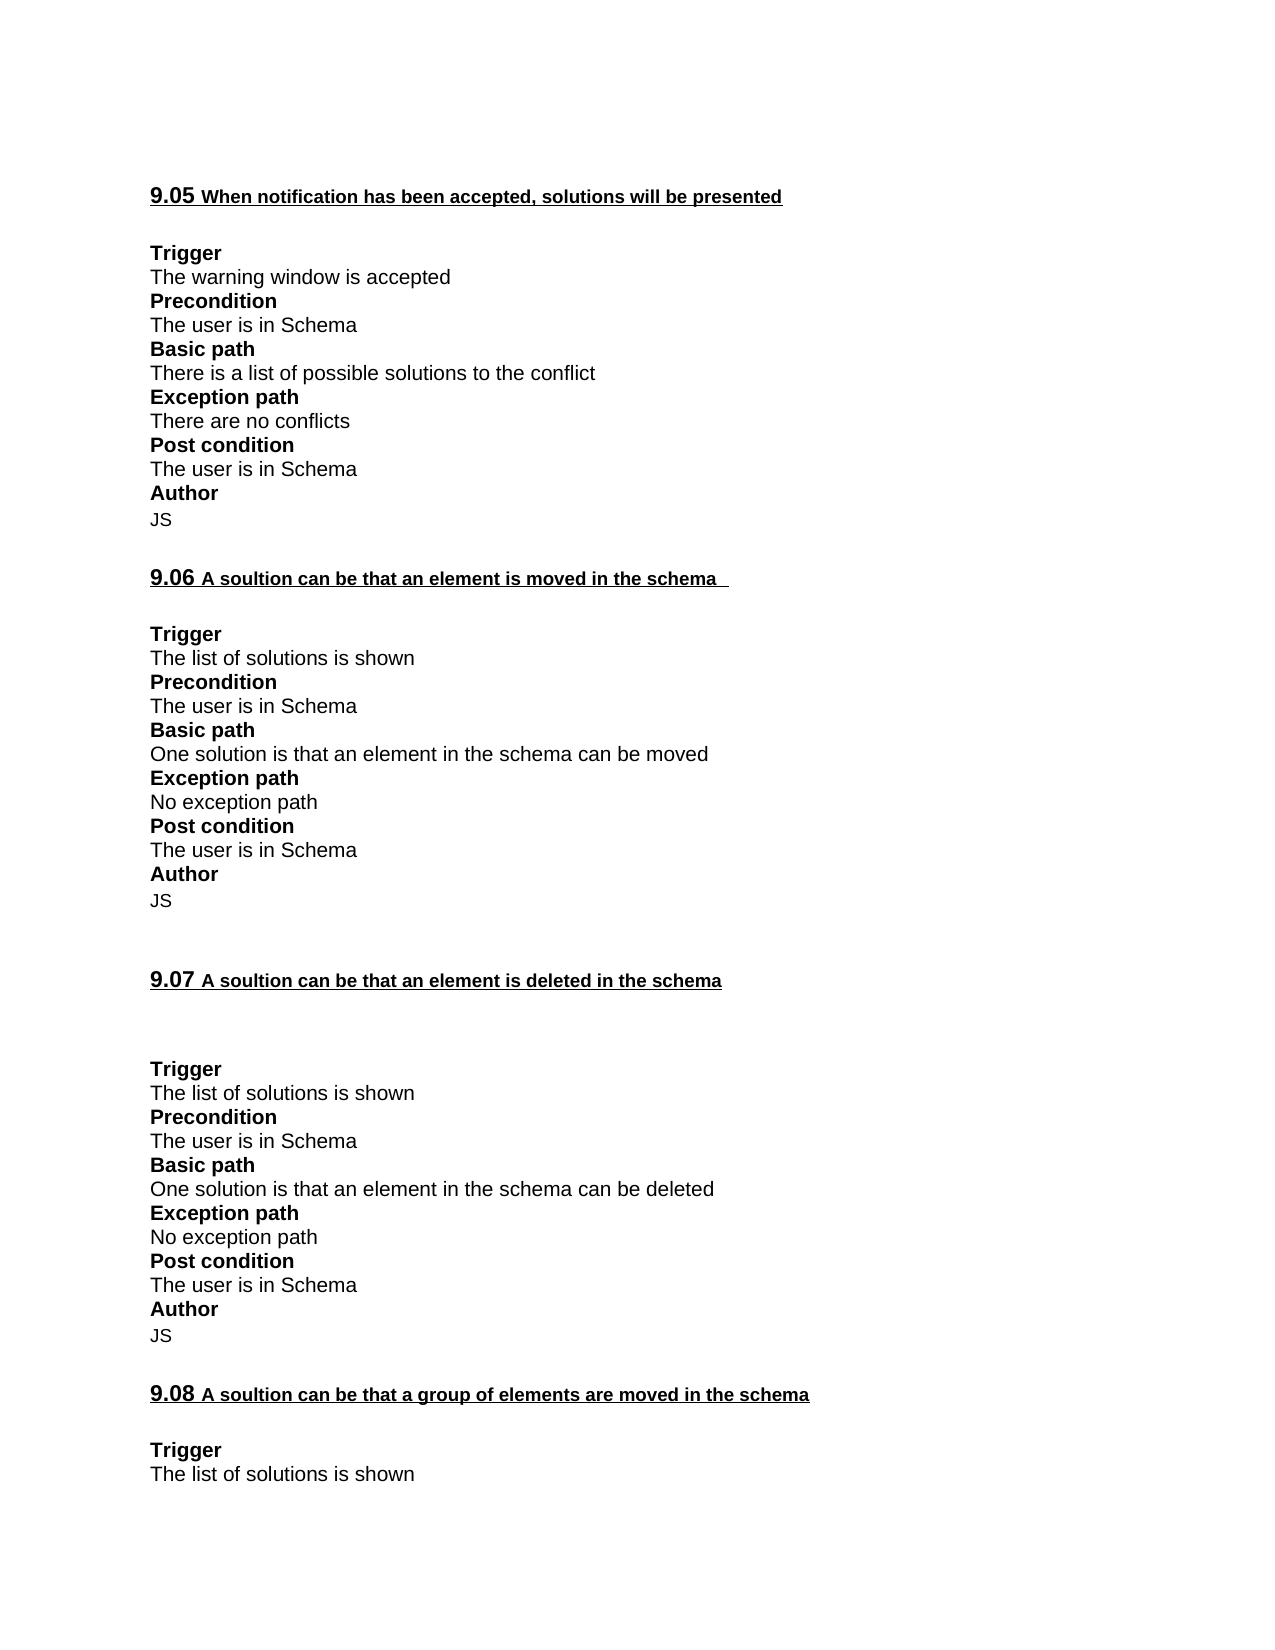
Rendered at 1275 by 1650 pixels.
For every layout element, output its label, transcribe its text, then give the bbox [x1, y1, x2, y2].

text 9.05 When notification has been accepted, solutions will be presented Trigger The warning window is accepted Precondition The user is in Schema Basic path There is a list of possible solutions to the conflict Exception path There are no conflicts Post condition The user is in Schema Author JS 9.06 A soultion can be that an element is moved in the schema Trigger The list of solutions is shown Precondition The user is in Schema Basic path One solution is that an element in the schema can be moved Exception path No exception path Post condition The user is in Schema Author JS 9.07 A soultion can be that an element is deleted in the schema Trigger The list of solutions is shown Precondition The user is in Schema Basic path One solution is that an element in the schema can be deleted Exception path No exception path Post condition The user is in Schema Author JS 9.08 A soultion can be that a group of elements are moved in the schema Trigger The list of solutions is shown [150, 150, 1125, 1486]
